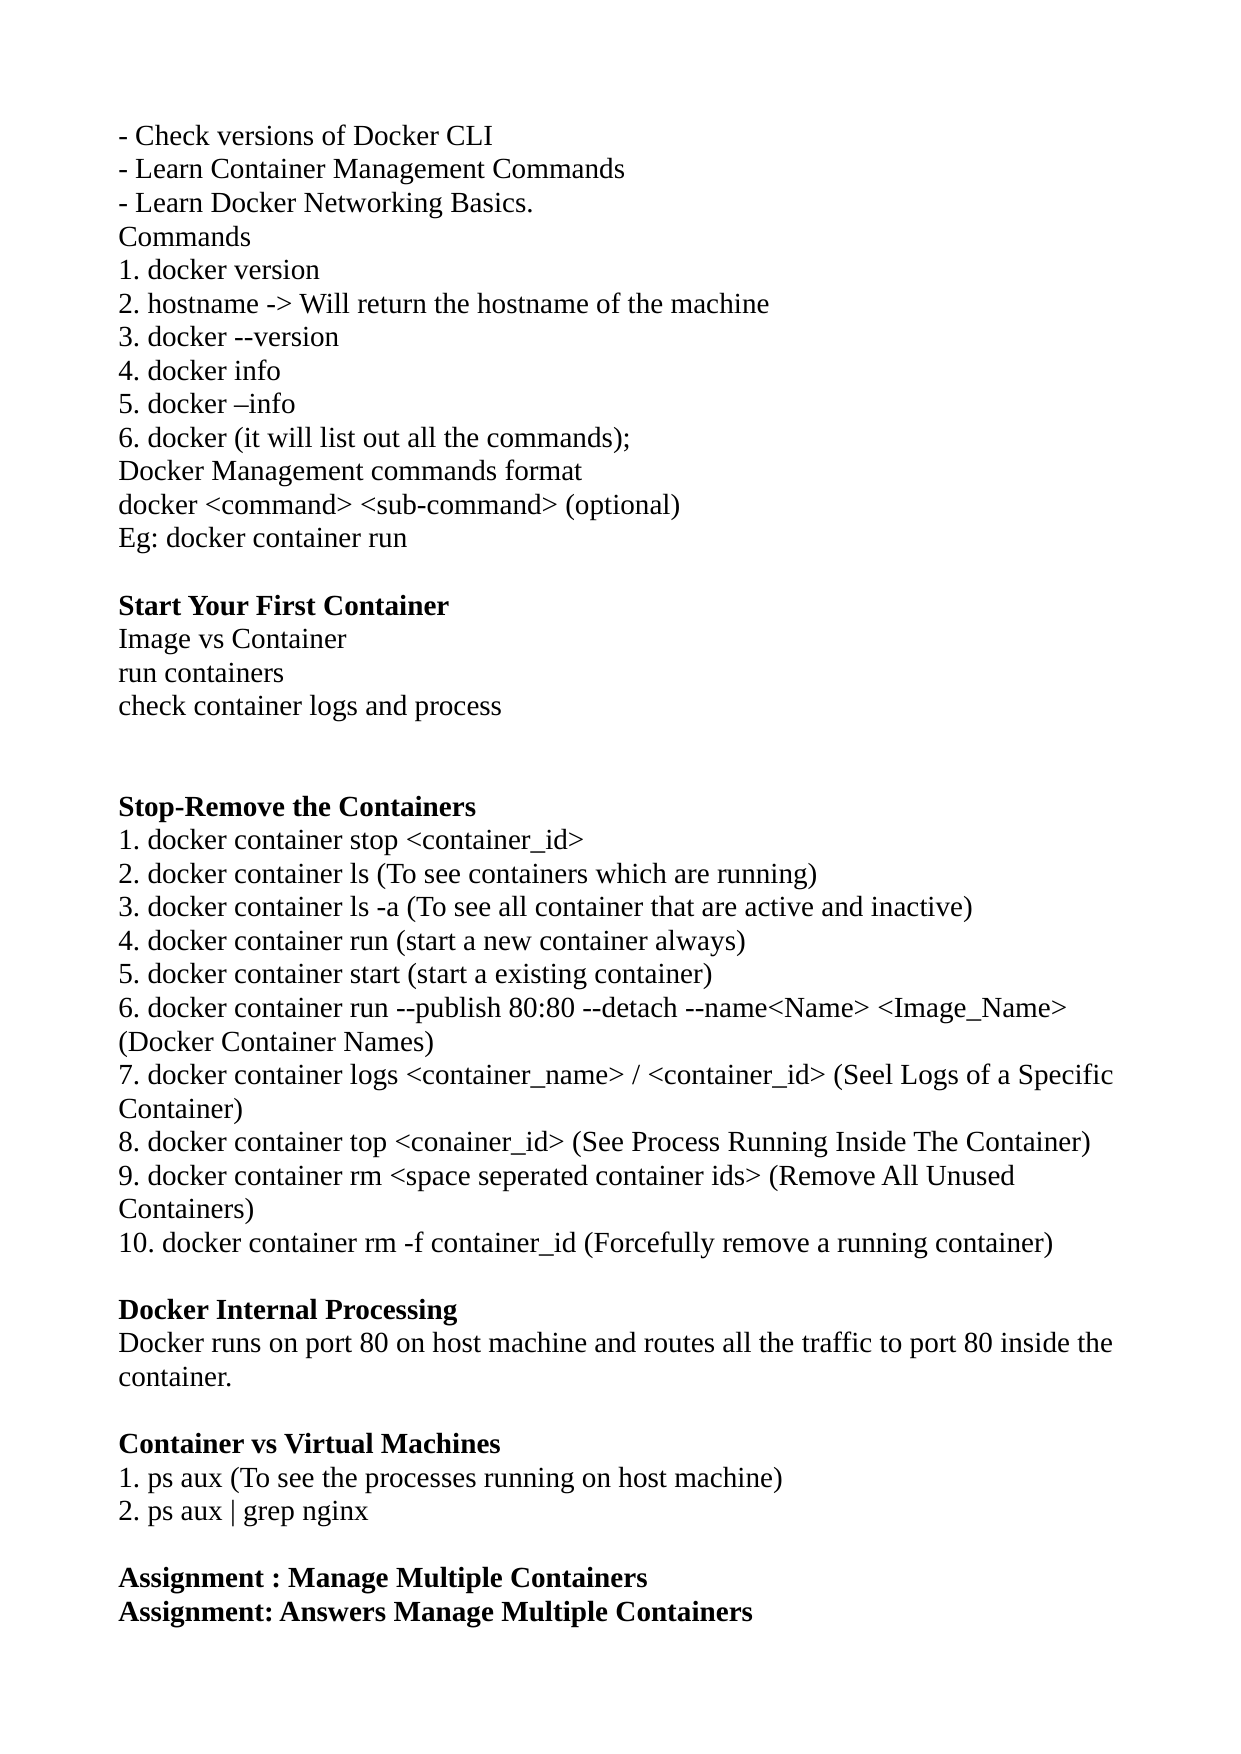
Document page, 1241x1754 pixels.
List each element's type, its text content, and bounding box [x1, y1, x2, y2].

text 2. hostname -> Will return the hostname of the machine [118, 286, 1122, 319]
text Stop-Remove the Containers [118, 789, 1122, 822]
text Start Your First Container [118, 588, 1122, 621]
text 2. ps aux | grep nginx [118, 1493, 1122, 1527]
text 4. docker info [118, 353, 1122, 386]
text Image vs Container [118, 621, 1122, 655]
text 6. docker (it will list out all the commands); [118, 420, 1122, 453]
text Assignment : Manage Multiple Containers [118, 1560, 1122, 1594]
text 2. docker container ls (To see containers which are running) [118, 856, 1122, 889]
text - Learn Docker Networking Basics. [118, 185, 1122, 219]
text 7. docker container logs <container_name> / <container_id> (Seel Logs of a Specific Container) [118, 1057, 1122, 1124]
text Docker Internal Processing [118, 1292, 1122, 1326]
text 5. docker container start (start a existing container) [118, 957, 1122, 990]
text check container logs and process [118, 688, 1122, 722]
text 1. ps aux (To see the processes running on host machine) [118, 1460, 1122, 1493]
text - Learn Container Management Commands [118, 152, 1122, 185]
text Docker runs on port 80 on host machine and routes all the traffic to port 80 inside the container. [118, 1326, 1122, 1393]
text 10. docker container rm -f container_id (Forcefully remove a running container) [118, 1225, 1122, 1258]
text Commands [118, 219, 1122, 252]
text docker <command> <sub-command> (optional) [118, 487, 1122, 521]
text 3. docker container ls -a (To see all container that are active and inactive) [118, 889, 1122, 923]
text run containers [118, 655, 1122, 688]
text - Check versions of Docker CLI [118, 118, 1122, 152]
text 5. docker –info [118, 386, 1122, 420]
text 9. docker container rm <space seperated container ids> (Remove All Unused Containers) [118, 1158, 1122, 1225]
text Assignment: Answers Manage Multiple Containers [118, 1594, 1122, 1627]
text Container vs Virtual Machines [118, 1426, 1122, 1460]
text 6. docker container run --publish 80:80 --detach --name<Name> <Image_Name> (Docker Container Names) [118, 990, 1122, 1057]
text 1. docker version [118, 252, 1122, 286]
text 3. docker --version [118, 319, 1122, 353]
text 1. docker container stop <container_id> [118, 822, 1122, 856]
text 8. docker container top <conainer_id> (See Process Running Inside The Container) [118, 1124, 1122, 1158]
text Eg: docker container run [118, 521, 1122, 554]
text Docker Management commands format [118, 453, 1122, 487]
text 4. docker container run (start a new container always) [118, 923, 1122, 957]
